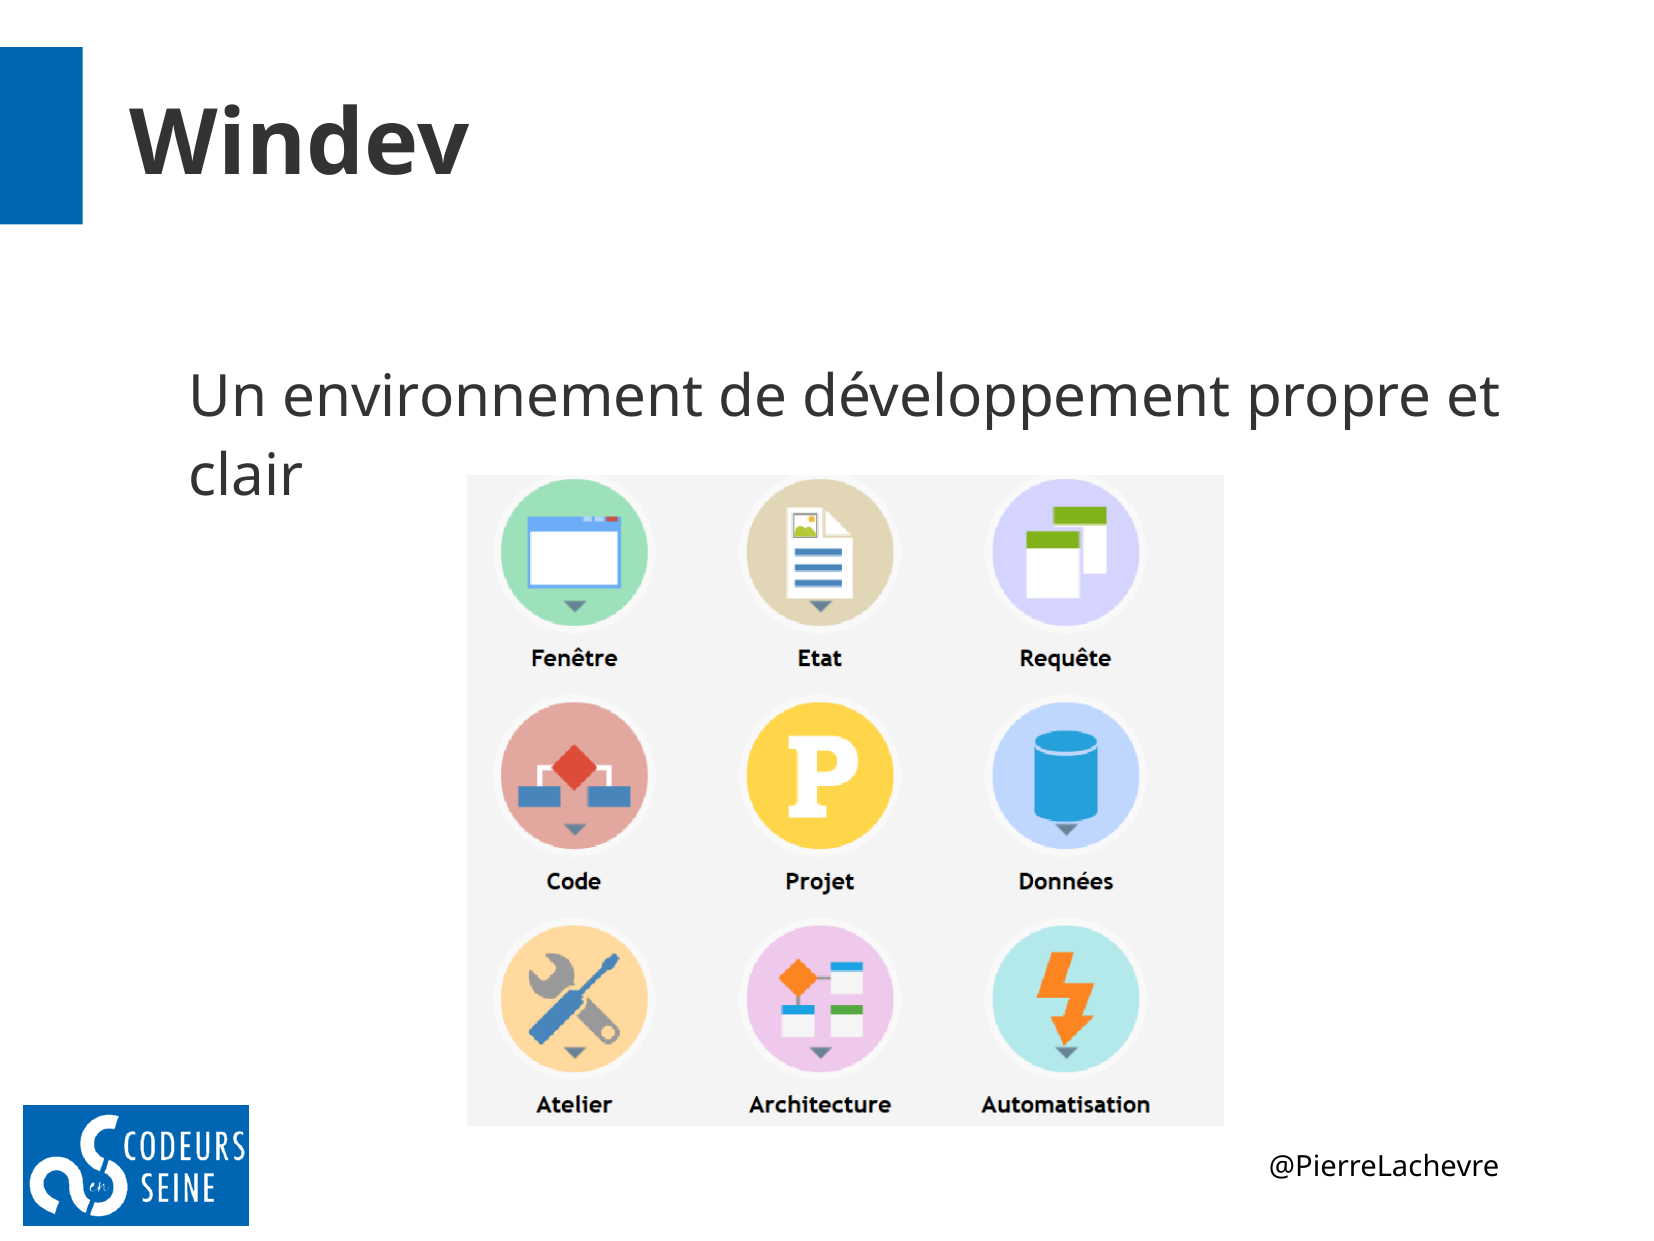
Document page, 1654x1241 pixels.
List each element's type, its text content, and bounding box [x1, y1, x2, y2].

title Windev [129, 35, 1583, 243]
picture [467, 475, 1224, 1126]
picture [23, 1105, 249, 1226]
list Un environnement de développement propre et clair [118, 354, 1536, 1074]
